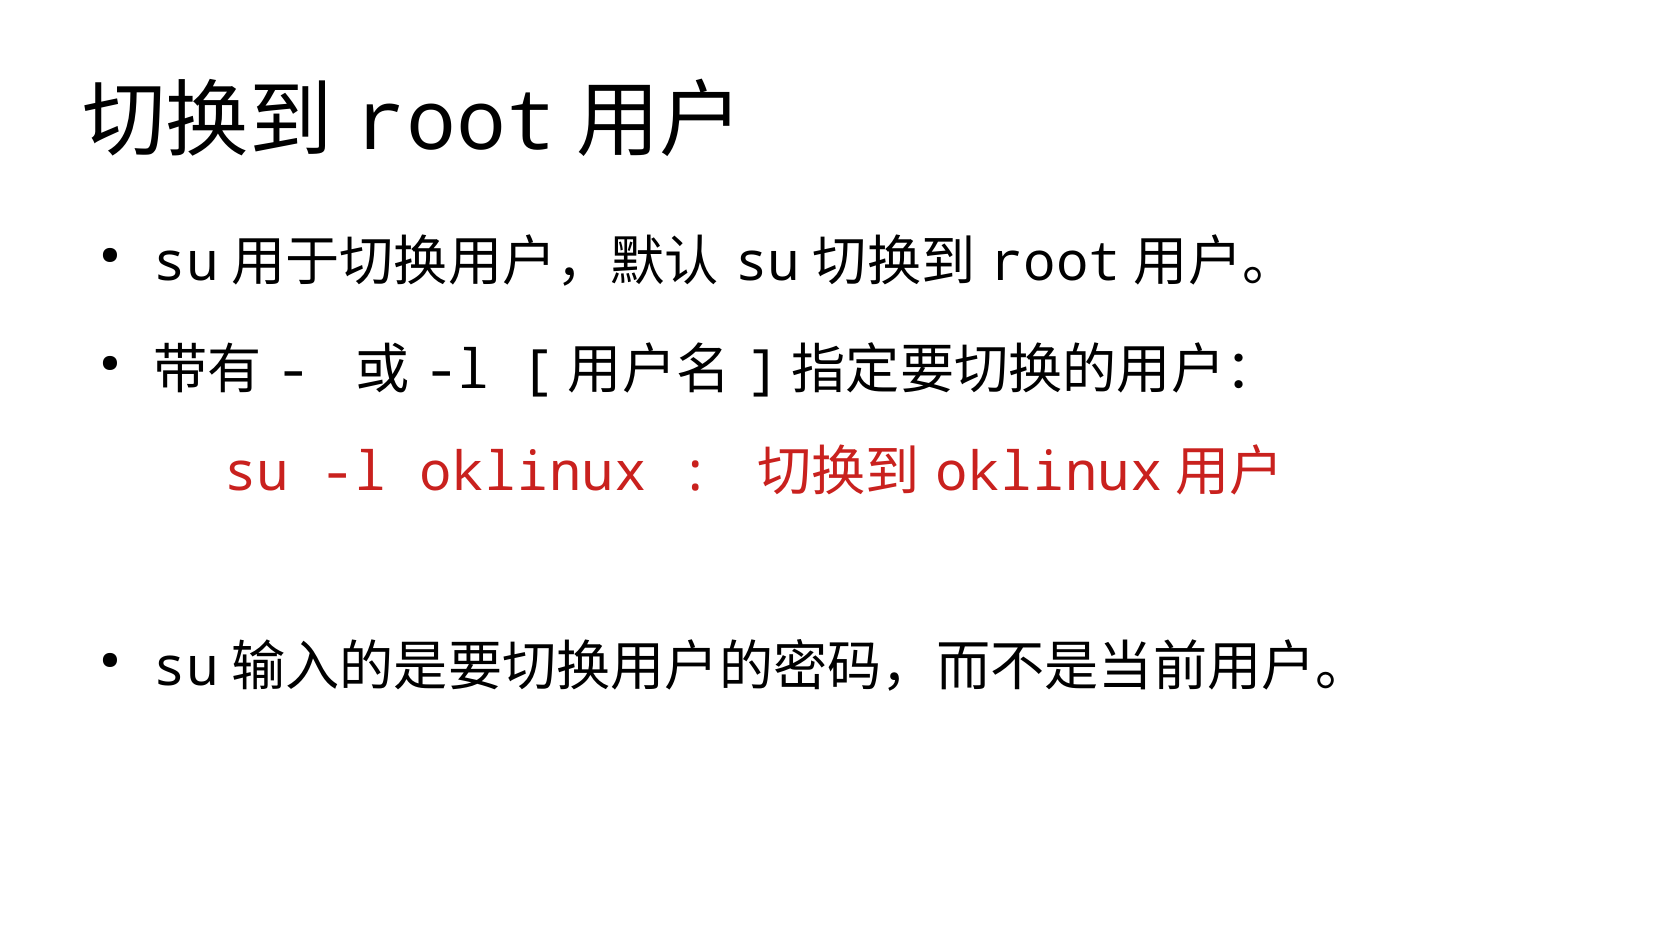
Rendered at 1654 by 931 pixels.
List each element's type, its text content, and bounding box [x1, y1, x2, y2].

title 切换到root用户 [82, 37, 1571, 189]
list su用于切换用户，默认su切换到root用户。 带有- 或-l [用户名]指定要切换的用户： su -l oklinux : 切换到oklinux用户 su输入的是要切换用户的密码，而不是当前用户。 [82, 217, 1571, 815]
